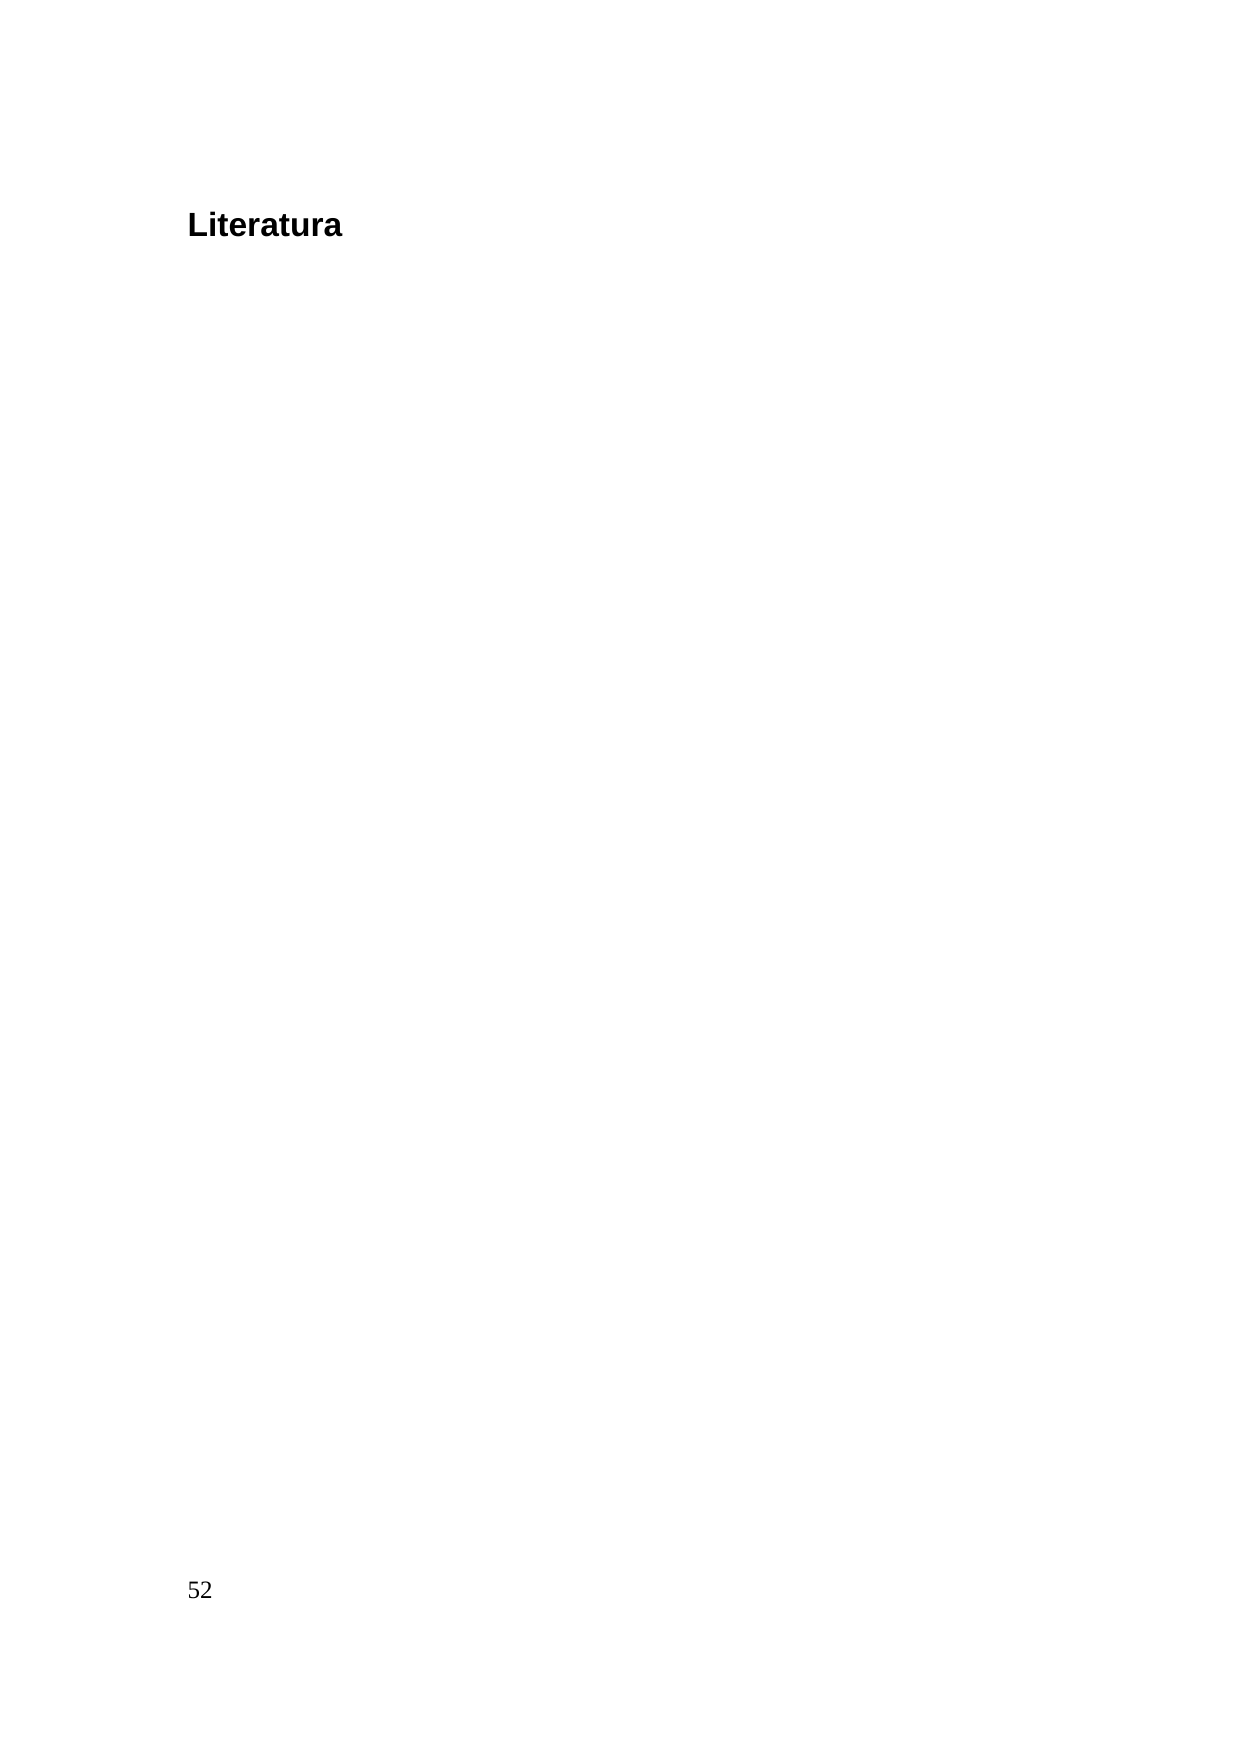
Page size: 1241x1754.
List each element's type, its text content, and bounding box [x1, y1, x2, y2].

subtitle Literatura [187, 204, 1053, 243]
